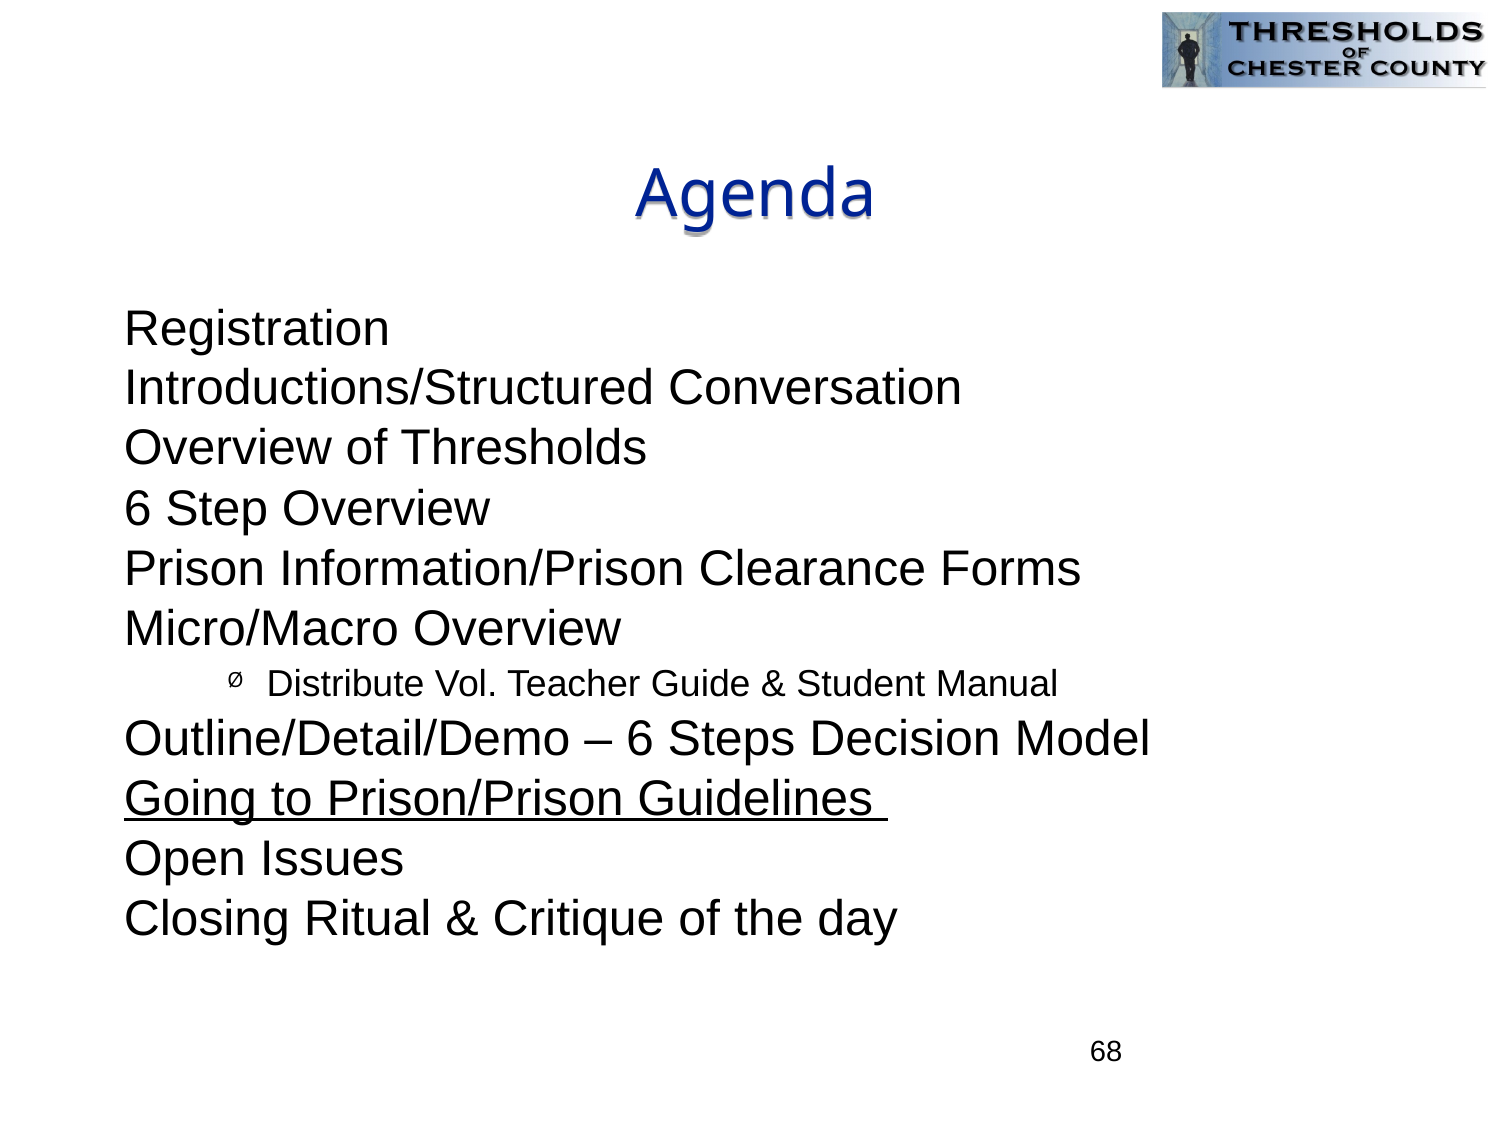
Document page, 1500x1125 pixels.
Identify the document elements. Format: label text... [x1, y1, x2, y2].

text_box 68 [1074, 1025, 1388, 1101]
title Agenda [137, 62, 1375, 163]
text_box Registration Introductions/Structured Conversation Overview of Thresholds 6 Step Overview Prison Information/Prison Clearance Forms Micro/Macro Overview Distribute Vol. Teacher Guide & Student Manual Outline/Detail/Demo – 6 Steps Decision Model Going to Prison/Prison Guidelines Open Issues Closing Ritual & Critique of the day [62, 287, 1438, 960]
